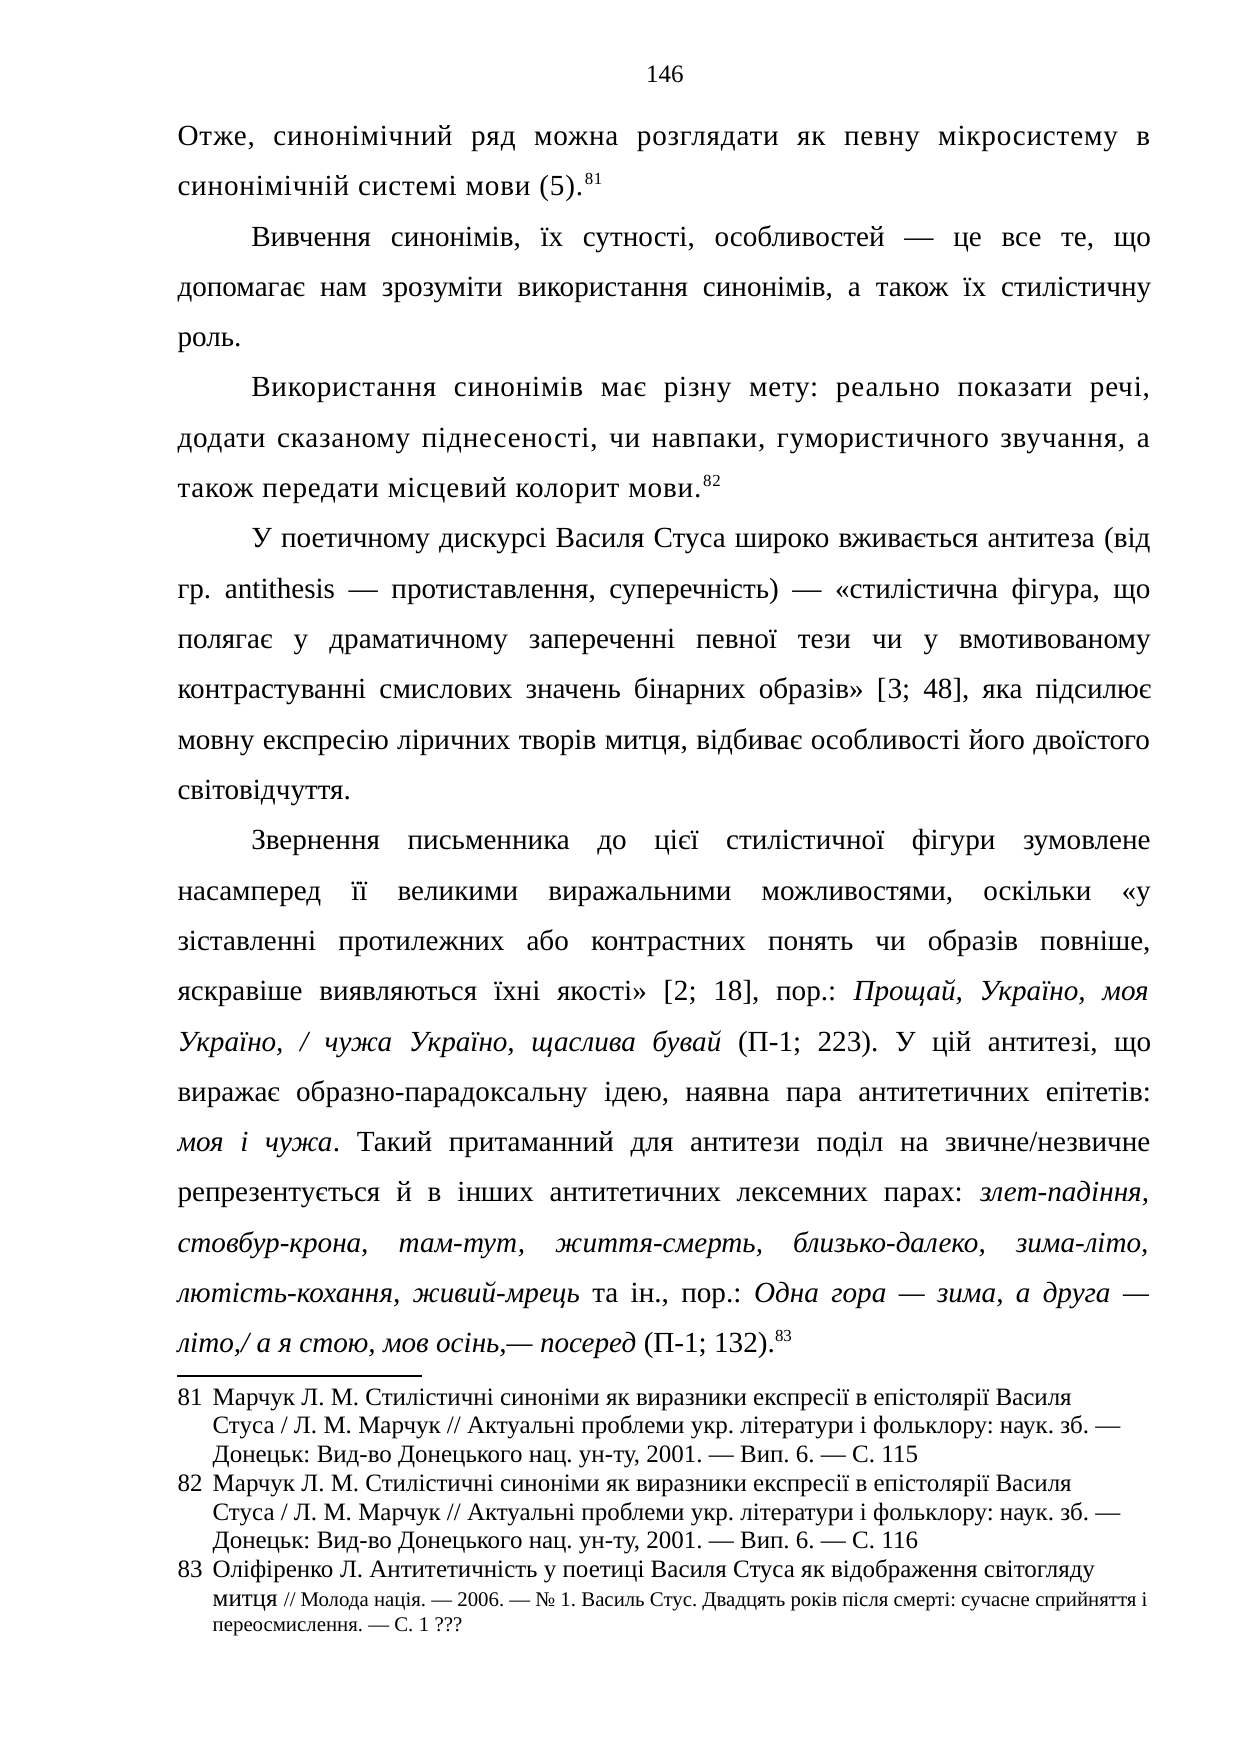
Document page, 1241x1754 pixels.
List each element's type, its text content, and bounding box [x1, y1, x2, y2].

text У поетичному дискурсі Василя Стуса широко вживається антитеза (від гр. antithesis — протиставлення, суперечність) — «стилістична фігура, що полягає у драматичному запереченні певної тези чи у вмотивованому контрастуванні смислових значень бінарних образів» [3; 48], яка підсилює мовну експресію ліричних творів митця, відбиває особливості його двоїстого світовідчуття. [177, 521, 1152, 806]
text Марчук Л. М. Стилістичні синоніми як виразники експресії в епістолярії Василя Стуса / Л. М. Марчук // Актуальні проблеми укр. літератури і фольклору: наук. зб. — Донецьк: Вид-во Донецького нац. ун-ту, 2001. — Вип. 6. — С. 115 [177, 1382, 1152, 1468]
text Звернення письменника до цієї стилістичної фігури зумовлене насамперед її великими виражальними можливостями, оскільки «у зіставленні протилежних або контрастних понять чи образів повніше, яскравіше виявляються їхні якості» [2; 18], пор.: Прощай, Україно, моя Україно, / чужа Україно, щаслива бувай (П-1; 223). У цій антитезі, що виражає образно-парадоксальну ідею, наявна пара антитетичних епітетів: моя і чужа. Такий притаманний для антитези поділ на звичне/незвичне репрезентується й в інших антитетичних лексемних парах: злет-падіння, стовбур-крона, там-тут, життя-смерть, близько-далеко, зима-літо, лютість-кохання, живий-мрець та ін., пор.: Одна гора — зима, а друга — літо,/ а я стою, мов осінь,— посеред (П-1; 132). [177, 822, 1152, 1359]
text Оліфіренко Л. Антитетичність у поетиці Василя Стуса як відображення світогляду митця // Молода нація. — 2006. — № 1. Василь Стус. Двадцять років після смерті: сучасне сприйняття і переосмислення. — С. 1 ??? [177, 1554, 1152, 1636]
text Марчук Л. М. Стилістичні синоніми як виразники експресії в епістолярії Василя Стуса / Л. М. Марчук // Актуальні проблеми укр. літератури і фольклору: наук. зб. — Донецьк: Вид-во Донецького нац. ун-ту, 2001. — Вип. 6. — С. 116 [177, 1468, 1152, 1554]
text Використання синонімів має різну мету: реально показати речі, додати сказаному піднесеності, чи навпаки, гумористичного звучання, а також передати місцевий колорит мови. [177, 369, 1152, 504]
text Вивчення синонімів, їх сутності, особливостей — це все те, що допомагає нам зрозуміти використання синонімів, а також їх стилістичну роль. [177, 219, 1152, 353]
text Отже, синонімічний ряд можна розглядати як певну мікросистему в синонімічній системі мови (5). [177, 118, 1152, 202]
